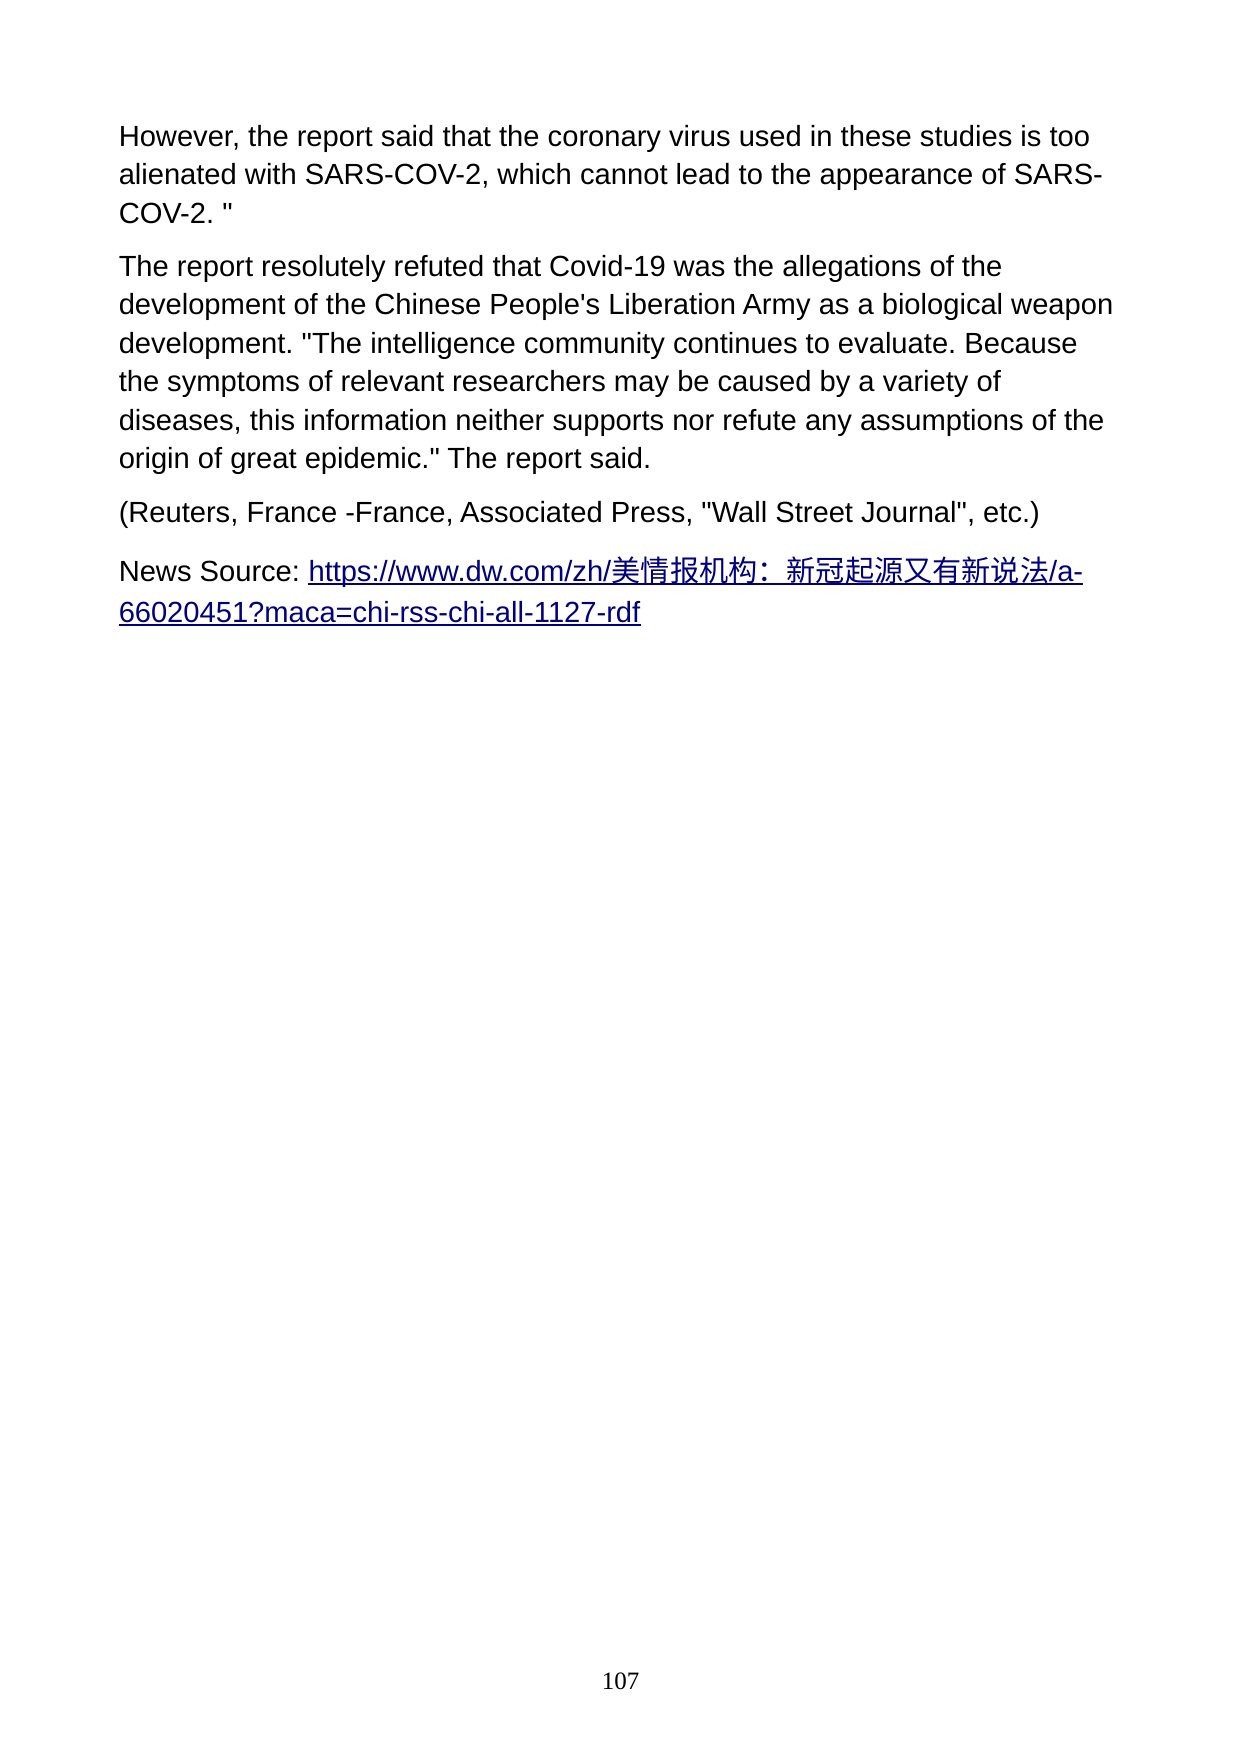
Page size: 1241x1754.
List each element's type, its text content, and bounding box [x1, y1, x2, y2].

text (Reuters, France -France, Associated Press, "Wall Street Journal", etc.) [118, 494, 1122, 528]
text News Source: https://www.dw.com/zh/美情报机构：新冠起源又有新说法/a-66020451?maca=chi-rss-chi-all-1127-rdf [118, 548, 1122, 628]
text The report resolutely refuted that Covid-19 was the allegations of the development of the Chinese People's Liberation Army as a biological weapon development. "The intelligence community continues to evaluate. Because the symptoms of relevant researchers may be caused by a variety of diseases, this information neither supports nor refute any assumptions of the origin of great epidemic." The report said. [118, 249, 1122, 475]
text However, the report said that the coronary virus used in these studies is too alienated with SARS-COV-2, which cannot lead to the appearance of SARS-COV-2. " [118, 118, 1122, 229]
